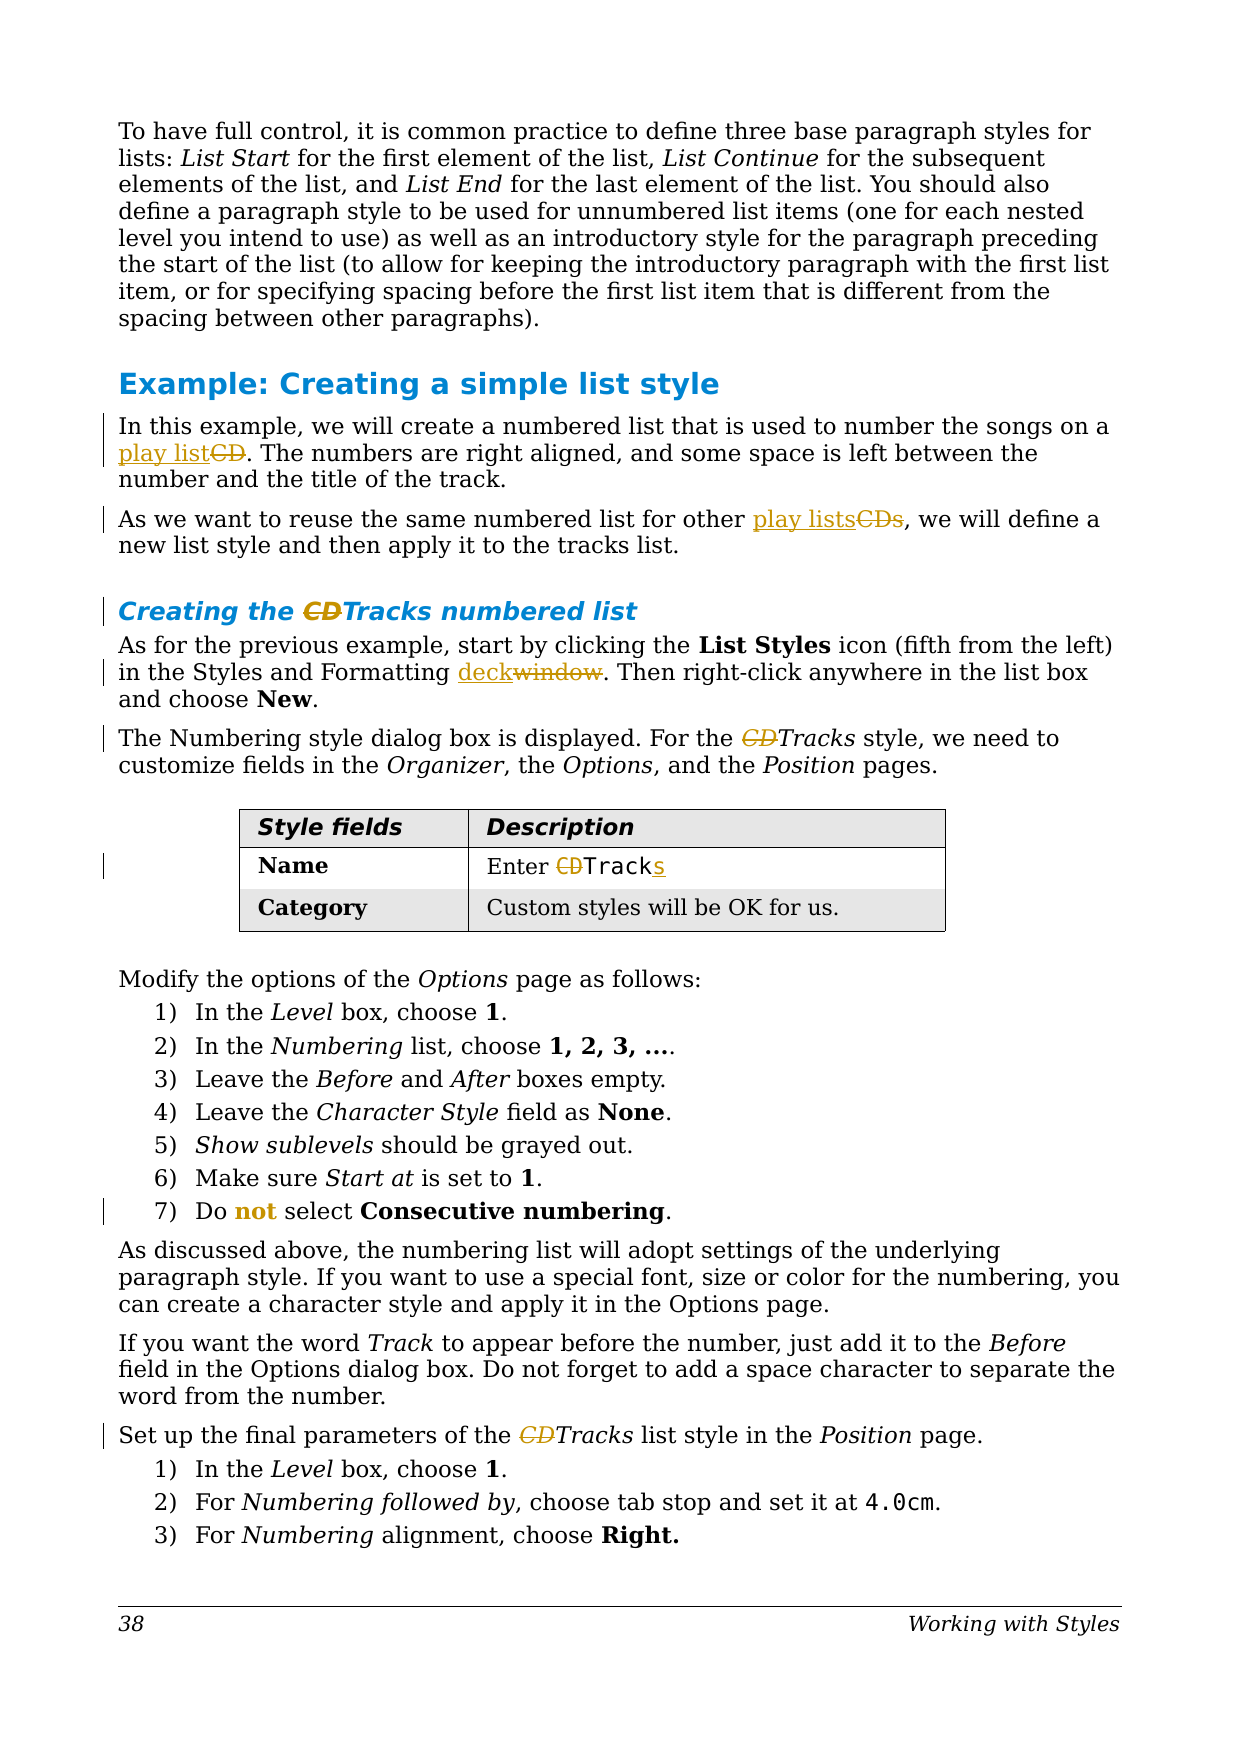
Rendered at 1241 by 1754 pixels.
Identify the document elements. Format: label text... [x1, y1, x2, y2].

list In the Level box, choose 1. [177, 1456, 1122, 1483]
text To have full control, it is common practice to define three base paragraph styles for lists: List Start for the first element of the list, List Continue for the subsequent elements of the list, and List End for the last element of the list. You should also define a paragraph style to be used for unnumbered list items (one for each nested level you intend to use) as well as an introductory style for the paragraph preceding the start of the list (to allow for keeping the introductory paragraph with the first list item, or for specifying spacing before the first list item that is different from the spacing between other paragraphs). [118, 118, 1122, 331]
text As we want to reuse the same numbered list for other play lists, we will define a new list style and then apply it to the tracks list. [118, 506, 1122, 559]
list Show sublevels should be grayed out. [177, 1132, 1122, 1158]
table_header Description [469, 810, 945, 847]
list In the Level box, choose 1. [177, 999, 1122, 1026]
text As for the previous example, start by clicking the List Styles icon (fifth from the left) in the Styles and Formatting deck. Then right-click anywhere in the list box and choose New. [118, 632, 1122, 713]
list Leave the Character Style field as None. [177, 1099, 1122, 1126]
list For Numbering alignment, choose Right. [177, 1522, 1122, 1549]
table_cell Enter Tracks [469, 848, 945, 889]
list Make sure Start at is set to 1. [177, 1165, 1122, 1192]
text If you want the word Track to appear before the number, just add it to the Before field in the Options dialog box. Do not forget to add a space character to separate the word from the number. [118, 1330, 1122, 1410]
list For Numbering followed by, choose tab stop and set it at 4.0cm. [177, 1489, 1122, 1516]
text In this example, we will create a numbered list that is used to number the songs on a play list. The numbers are right aligned, and some space is left between the number and the title of the track. [118, 413, 1122, 493]
text As discussed above, the numbering list will adopt settings of the underlying paragraph style. If you want to use a special font, size or color for the numbering, you can create a character style and apply it in the Options page. [118, 1237, 1122, 1317]
text The Numbering style dialog box is displayed. For the Tracks style, we need to customize fields in the Organizer, the Options, and the Position pages. [118, 725, 1122, 778]
table_cell Category [240, 889, 468, 931]
list Do not select Consecutive numbering. [177, 1198, 1122, 1225]
table_cell Custom styles will be OK for us. [469, 889, 945, 931]
list Modify the options of the Options page as follows: [118, 966, 1122, 993]
subtitle Example: Creating a simple list style [118, 367, 1122, 401]
table_header Style fields [240, 810, 468, 847]
subtitle Creating the Tracks numbered list [118, 597, 1122, 626]
list In the Numbering list, choose 1, 2, 3, .... [177, 1032, 1122, 1059]
table_cell Name [240, 848, 468, 889]
list Leave the Before and After boxes empty. [177, 1066, 1122, 1092]
list Set up the final parameters of the Tracks list style in the Position page. [118, 1422, 1122, 1449]
